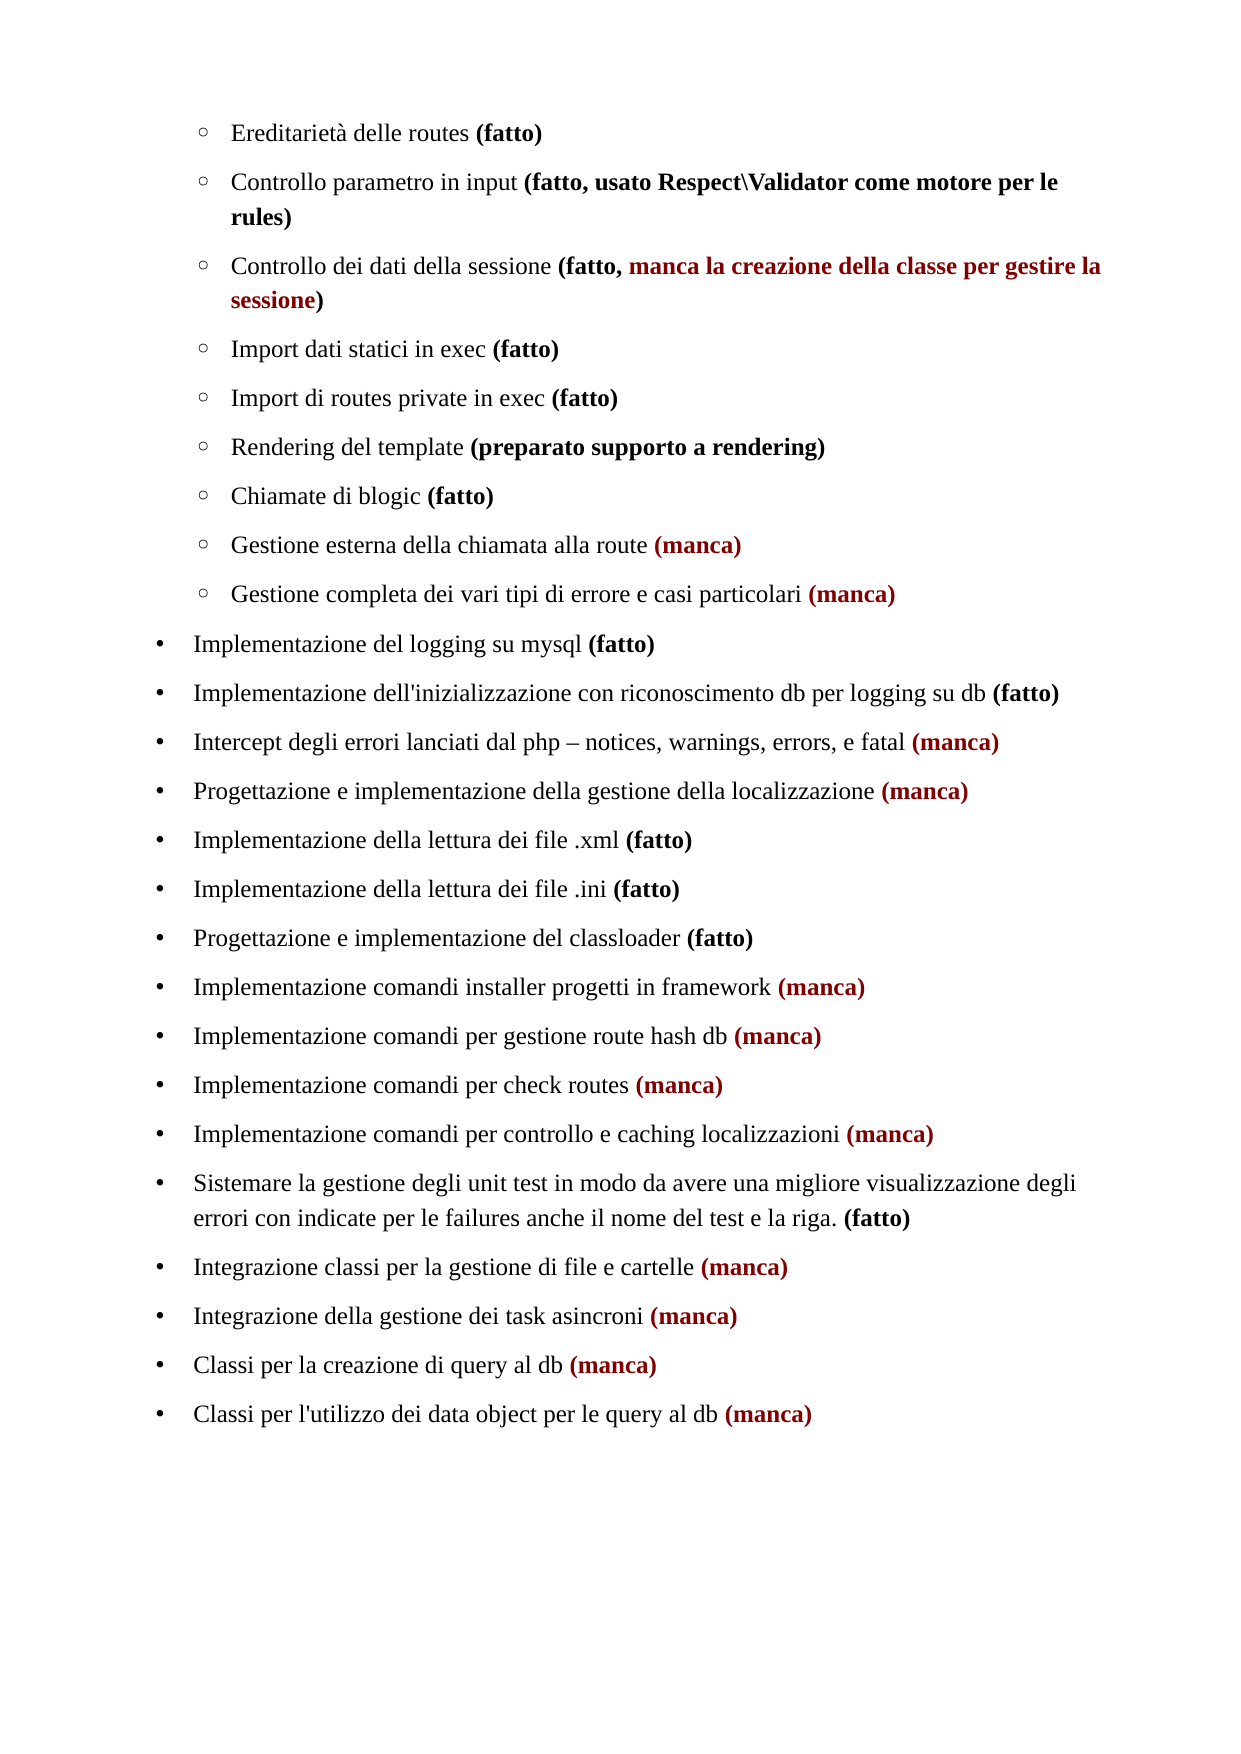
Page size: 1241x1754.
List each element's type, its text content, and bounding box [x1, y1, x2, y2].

list Implementazione della lettura dei file .ini (fatto) [156, 874, 1122, 903]
list Progettazione e implementazione della gestione della localizzazione (manca) [156, 776, 1122, 804]
list Rendering del template (preparato supporto a rendering) [193, 432, 1122, 461]
list Implementazione della lettura dei file .xml (fatto) [156, 825, 1122, 854]
list Controllo parametro in input (fatto, usato Respect\Validator come motore per le rules) [193, 167, 1122, 230]
list Intercept degli errori lanciati dal php – notices, warnings, errors, e fatal (manca) [156, 727, 1122, 756]
list Classi per la creazione di query al db (manca) [156, 1350, 1122, 1379]
list Sistemare la gestione degli unit test in modo da avere una migliore visualizzazione degli errori con indicate per le failures anche il nome del test e la riga. (fatto) [156, 1168, 1122, 1232]
list Import di routes private in exec (fatto) [193, 383, 1122, 412]
list Chiamate di blogic (fatto) [193, 481, 1122, 510]
list Implementazione comandi installer progetti in framework (manca) [156, 972, 1122, 1001]
list Import dati statici in exec (fatto) [193, 334, 1122, 363]
list Implementazione comandi per check routes (manca) [156, 1070, 1122, 1099]
list Implementazione comandi per controllo e caching localizzazioni (manca) [156, 1119, 1122, 1148]
list Gestione completa dei vari tipi di errore e casi particolari (manca) [193, 579, 1122, 608]
list Implementazione del logging su mysql (fatto) [156, 629, 1122, 657]
list Ereditarietà delle routes (fatto) [193, 118, 1122, 147]
list Classi per l'utilizzo dei data object per le query al db (manca) [156, 1399, 1122, 1428]
list Implementazione dell'inizializzazione con riconoscimento db per logging su db (fatto) [156, 678, 1122, 706]
list Implementazione comandi per gestione route hash db (manca) [156, 1021, 1122, 1050]
list Gestione esterna della chiamata alla route (manca) [193, 531, 1122, 559]
list Controllo dei dati della sessione (fatto, manca la creazione della classe per gestire la sessione) [193, 251, 1122, 314]
list Integrazione della gestione dei task asincroni (manca) [156, 1301, 1122, 1330]
list Progettazione e implementazione del classloader (fatto) [156, 923, 1122, 952]
list Integrazione classi per la gestione di file e cartelle (manca) [156, 1252, 1122, 1281]
